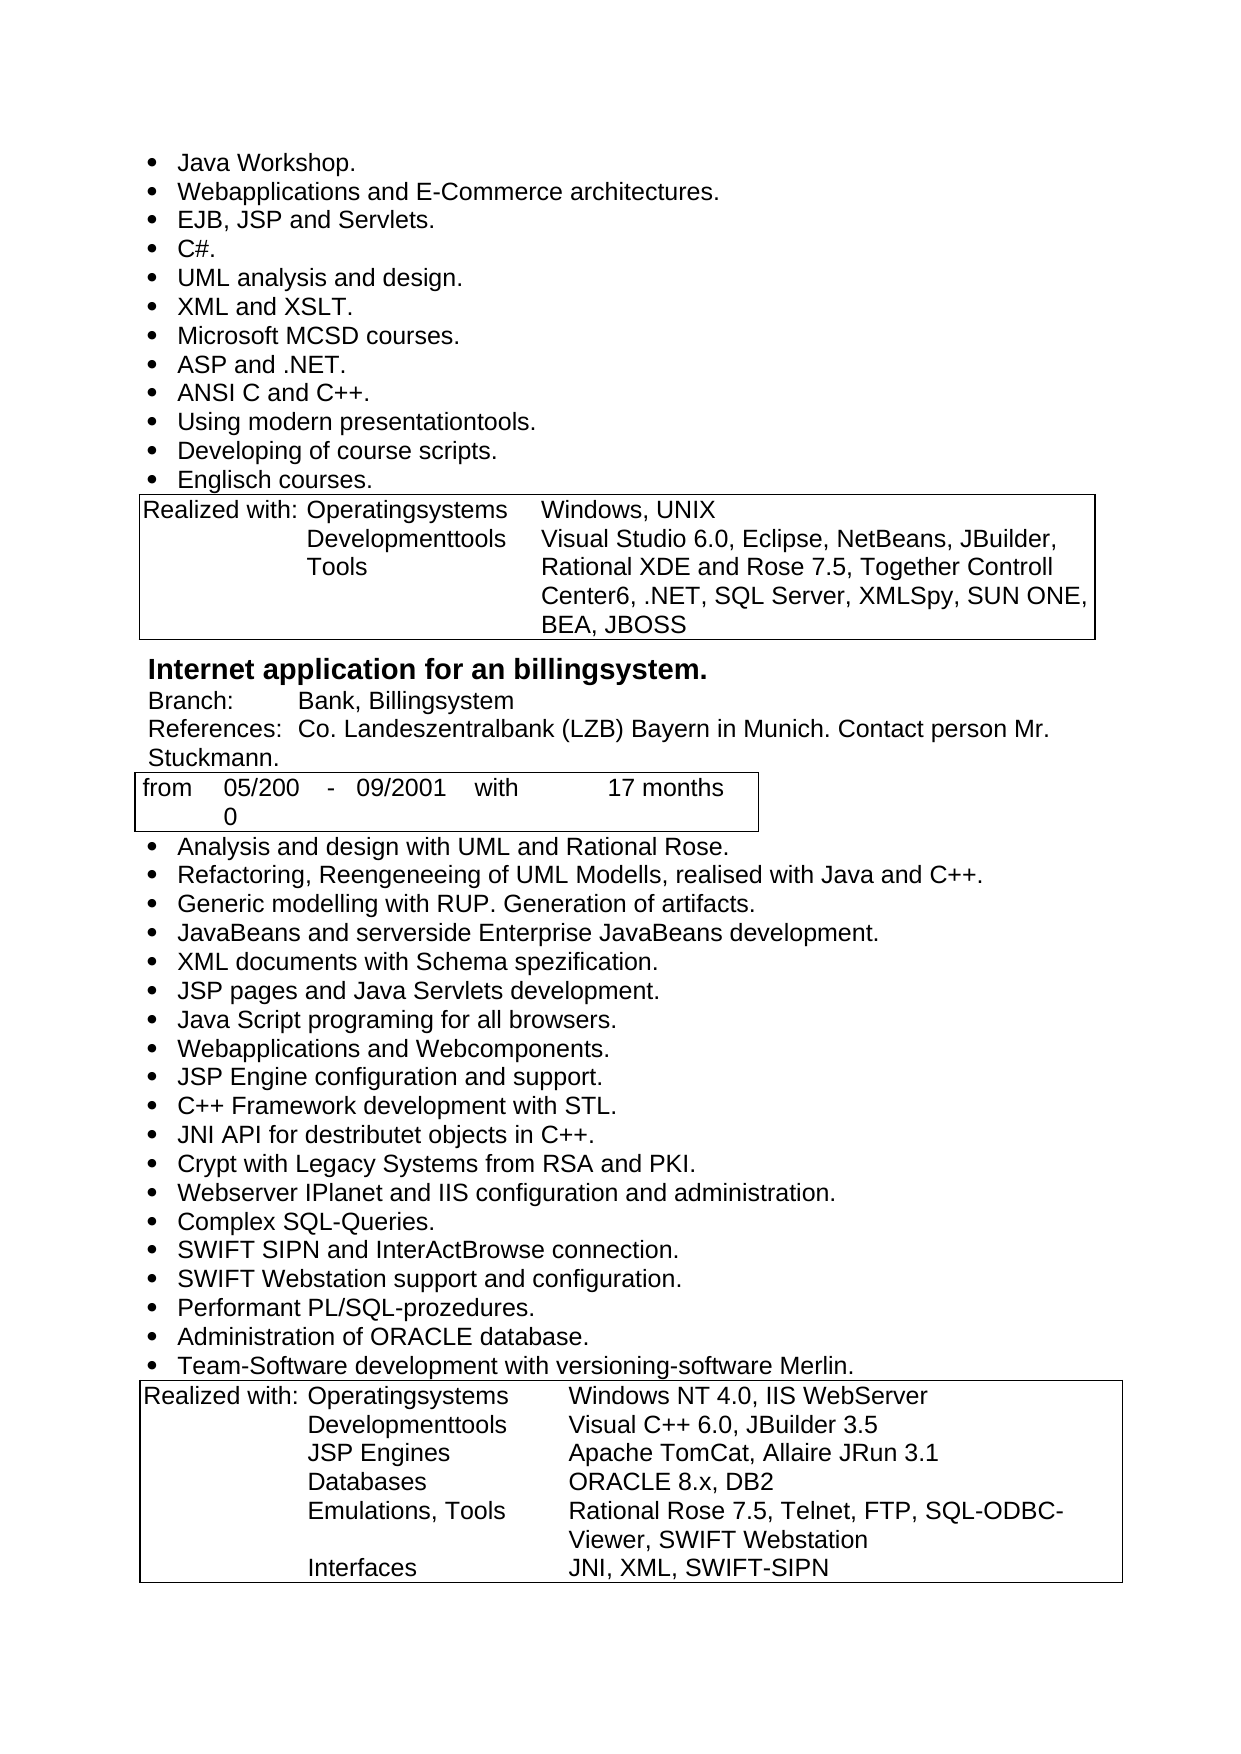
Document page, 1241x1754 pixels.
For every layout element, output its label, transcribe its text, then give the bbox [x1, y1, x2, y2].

list XML and XSLT. [148, 292, 1104, 321]
table_cell [141, 1410, 304, 1438]
table_header Windows, UNIX [538, 495, 1094, 524]
list Administration of ORACLE database. [148, 1322, 1104, 1351]
list JSP pages and Java Servlets development. [148, 976, 1104, 1005]
list C++ Framework development with STL. [148, 1091, 1104, 1120]
table_header - [319, 773, 349, 831]
list Webserver IPlanet and IIS configuration and administration. [148, 1178, 1104, 1207]
table_cell Interfaces [304, 1553, 565, 1582]
table_header Windows NT 4.0, IIS WebServer [565, 1381, 1122, 1409]
table_cell Developmenttools [304, 1410, 565, 1438]
list JSP Engine configuration and support. [148, 1062, 1104, 1091]
list Microsoft MCSD courses. [148, 321, 1104, 349]
list Crypt with Legacy Systems from RSA and PKI. [148, 1149, 1104, 1178]
list Java Script programing for all browsers. [148, 1005, 1104, 1033]
text Branch: Bank, Billingsystem [148, 686, 1104, 714]
list Using modern presentationtools. [148, 407, 1104, 436]
list Java Workshop. [148, 148, 1104, 176]
table_header 17 months [600, 773, 758, 831]
table_cell Visual C++ 6.0, JBuilder 3.5 [565, 1410, 1122, 1438]
list JavaBeans and serverside Enterprise JavaBeans development. [148, 918, 1104, 947]
table_cell JSP Engines [304, 1438, 565, 1467]
table_header from [136, 773, 216, 831]
table_cell [140, 524, 303, 639]
table_header 09/2001 [349, 773, 467, 831]
list Generic modelling with RUP. Generation of artifacts. [148, 889, 1104, 918]
list XML documents with Schema spezification. [148, 947, 1104, 976]
table_header with [467, 773, 600, 831]
list Developing of course scripts. [148, 436, 1104, 465]
table_cell [141, 1496, 304, 1553]
table_cell Rational Rose 7.5, Telnet, FTP, SQL-ODBC-Viewer, SWIFT Webstation [565, 1496, 1122, 1553]
table_cell [141, 1553, 304, 1582]
list ANSI C and C++. [148, 378, 1104, 407]
table_cell JNI, XML, SWIFT-SIPN [565, 1553, 1122, 1582]
list SWIFT SIPN and InterActBrowse connection. [148, 1236, 1104, 1264]
table_header Realized with: [141, 1381, 304, 1409]
list C#. [148, 234, 1104, 263]
table_header Operatingsystems [304, 1381, 565, 1409]
list Complex SQL-Queries. [148, 1207, 1104, 1236]
list SWIFT Webstation support and configuration. [148, 1264, 1104, 1293]
list Analysis and design with UML and Rational Rose. [148, 832, 1104, 860]
table_cell Developmenttools Tools [303, 524, 538, 639]
list EJB, JSP and Servlets. [148, 205, 1104, 234]
table_cell Visual Studio 6.0, Eclipse, NetBeans, JBuilder, Rational XDE and Rose 7.5, Together Controll Center6, .NET, SQL Server, XMLSpy, SUN ONE, BEA, JBOSS [538, 524, 1094, 639]
list ASP and .NET. [148, 349, 1104, 378]
table_cell Apache TomCat, Allaire JRun 3.1 [565, 1438, 1122, 1467]
list Refactoring, Reengeneeing of UML Modells, realised with Java and C++. [148, 860, 1104, 889]
table_cell Databases [304, 1467, 565, 1496]
table_header Operatingsystems [303, 495, 538, 524]
table_cell ORACLE 8.x, DB2 [565, 1467, 1122, 1496]
list Webapplications and E-Commerce architectures. [148, 176, 1104, 205]
table_cell [141, 1467, 304, 1496]
table_header 05/2000 [216, 773, 319, 831]
list Performant PL/SQL-prozedures. [148, 1293, 1104, 1322]
list Webapplications and Webcomponents. [148, 1033, 1104, 1062]
list Englisch courses. [148, 465, 1104, 494]
list JNI API for destributet objects in C++. [148, 1120, 1104, 1149]
subtitle Internet application for an billingsystem. [148, 652, 1104, 686]
table_header Realized with: [140, 495, 303, 524]
list Team-Software development with versioning-software Merlin. [148, 1351, 1104, 1380]
table_cell [141, 1438, 304, 1467]
text References: Co. Landeszentralbank (LZB) Bayern in Munich. Contact person Mr. Stuckmann. [148, 714, 1104, 772]
list UML analysis and design. [148, 263, 1104, 292]
table_cell Emulations, Tools [304, 1496, 565, 1553]
